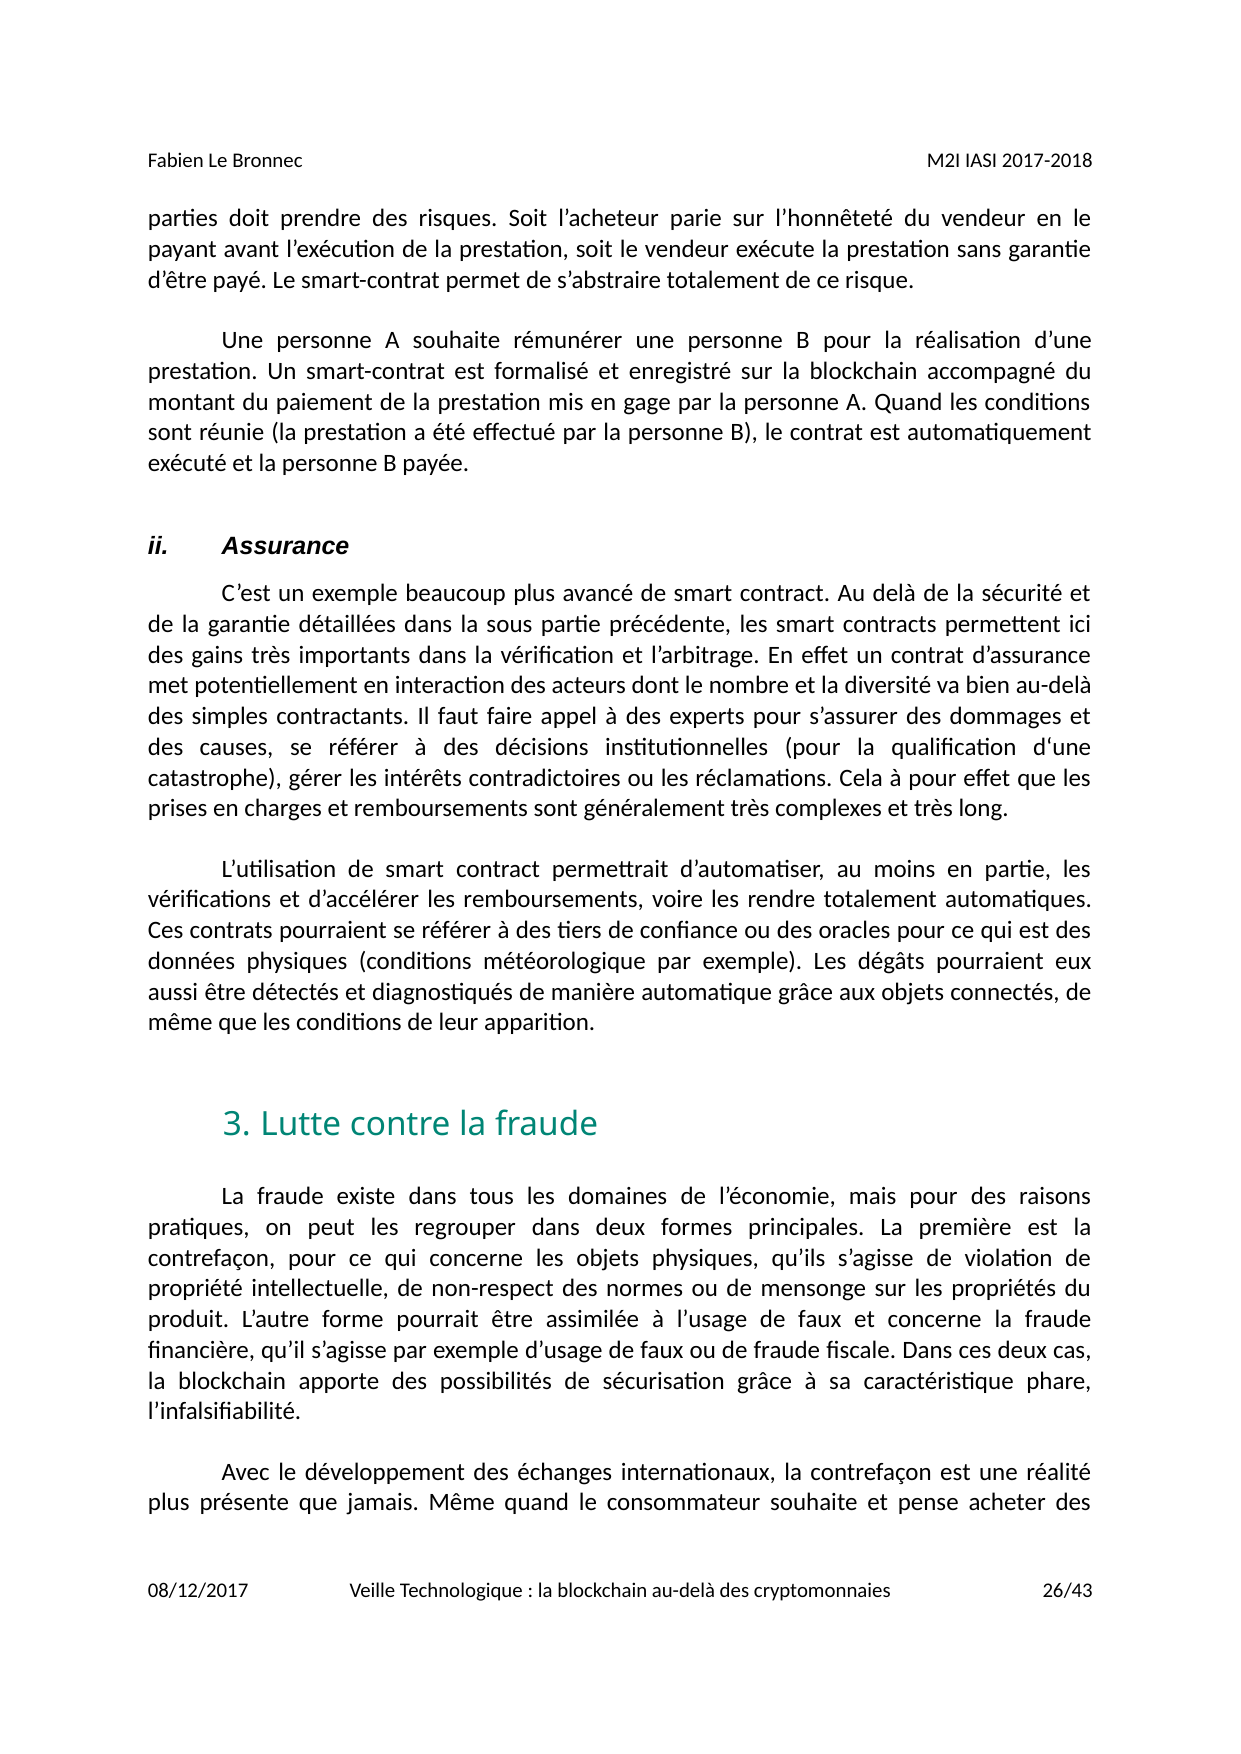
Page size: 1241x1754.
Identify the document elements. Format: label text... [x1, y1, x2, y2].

text La fraude existe dans tous les domaines de l’économie, mais pour des raisons pratiques, on peut les regrouper dans deux formes principales. La première est la contrefaçon, pour ce qui concerne les objets physiques, qu’ils s’agisse de violation de propriété intellectuelle, de non-respect des normes ou de mensonge sur les propriétés du produit. L’autre forme pourrait être assimilée à l’usage de faux et concerne la fraude financière, qu’il s’agisse par exemple d’usage de faux ou de fraude fiscale. Dans ces deux cas, la blockchain apporte des possibilités de sécurisation grâce à sa caractéristique phare, l’infalsifiabilité. [148, 1180, 1093, 1426]
text L’utilisation de smart contract permettrait d’automatiser, au moins en partie, les vérifications et d’accélérer les remboursements, voire les rendre totalement automatiques. Ces contrats pourraient se référer à des tiers de confiance ou des oracles pour ce qui est des données physiques (conditions météorologique par exemple). Les dégâts pourraient eux aussi être détectés et diagnostiqués de manière automatique grâce aux objets connectés, de même que les conditions de leur apparition. [148, 853, 1093, 1037]
text Une personne A souhaite rémunérer une personne B pour la réalisation d’une prestation. Un smart-contrat est formalisé et enregistré sur la blockchain accompagné du montant du paiement de la prestation mis en gage par la personne A. Quand les conditions sont réunie (la prestation a été effectué par la personne B), le contrat est automatiquement exécuté et la personne B payée. [148, 324, 1093, 478]
text parties doit prendre des risques. Soit l’acheteur parie sur l’honnêteté du vendeur en le payant avant l’exécution de la prestation, soit le vendeur exécute la prestation sans garantie d’être payé. Le smart-contrat permet de s’abstraire totalement de ce risque. [148, 202, 1093, 294]
text C’est un exemple beaucoup plus avancé de smart contract. Au delà de la sécurité et de la garantie détaillées dans la sous partie précédente, les smart contracts permettent ici des gains très importants dans la vérification et l’arbitrage. En effet un contrat d’assurance met potentiellement en interaction des acteurs dont le nombre et la diversité va bien au-delà des simples contractants. Il faut faire appel à des experts pour s’assurer des dommages et des causes, se référer à des décisions institutionnelles (pour la qualification d‘une catastrophe), gérer les intérêts contradictoires ou les réclamations. Cela à pour effet que les prises en charges et remboursements sont généralement très complexes et très long. [148, 577, 1093, 823]
subtitle Lutte contre la fraude [223, 1099, 1093, 1145]
subtitle Assurance [148, 531, 1093, 560]
text Avec le développement des échanges internationaux, la contrefaçon est une réalité plus présente que jamais. Même quand le consommateur souhaite et pense acheter des [148, 1456, 1093, 1517]
